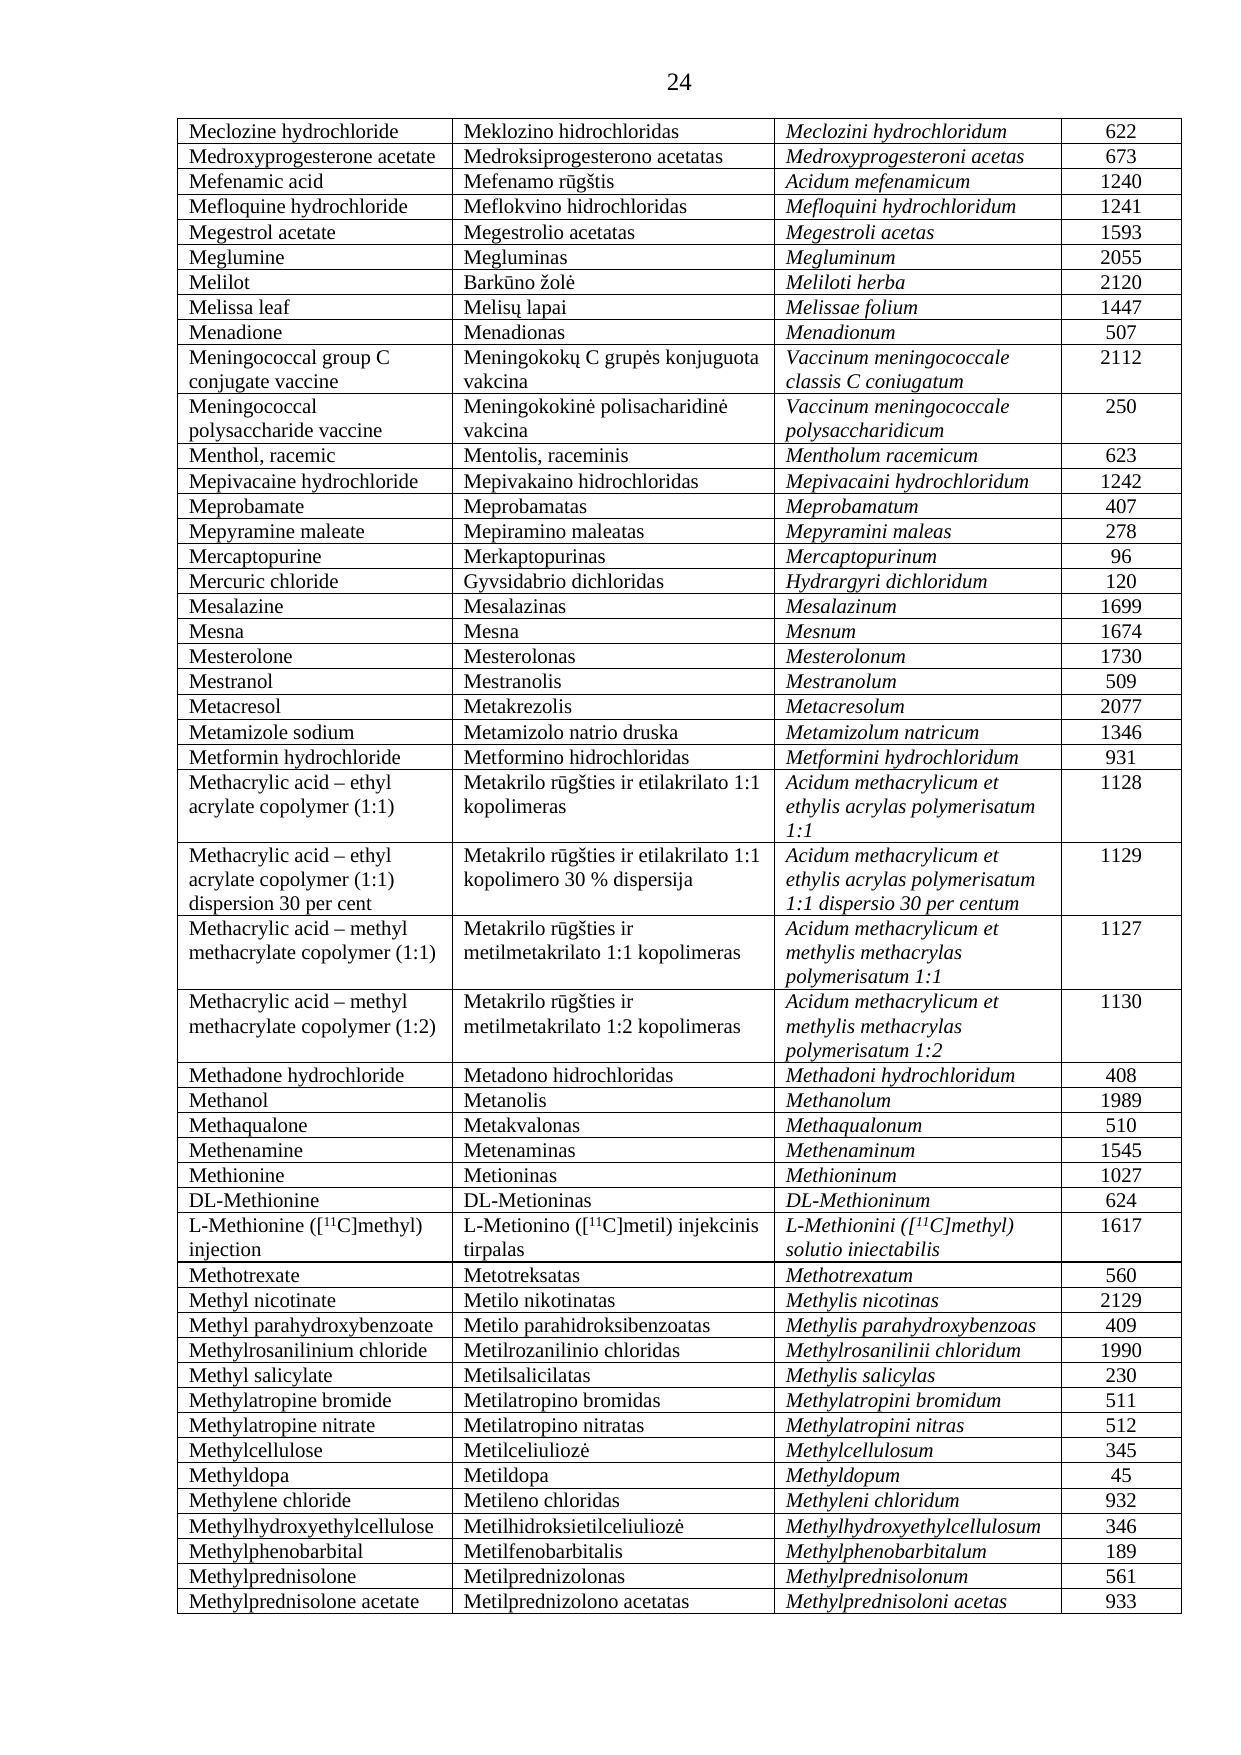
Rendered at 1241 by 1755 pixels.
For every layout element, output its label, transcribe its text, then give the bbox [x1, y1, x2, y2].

table_cell Metakrilo rūgšties ir etilakrilato 1:1 kopolimero 30 % dispersija [453, 843, 774, 915]
table_cell Mesterolone [178, 644, 452, 668]
table_cell 510 [1062, 1113, 1181, 1137]
table_cell Metilfenobarbitalis [453, 1539, 774, 1563]
table_cell Menadionas [453, 320, 774, 344]
table_cell 1617 [1062, 1213, 1181, 1261]
table_cell DL-Metioninas [453, 1188, 774, 1212]
table_cell 1674 [1062, 619, 1181, 643]
table_cell 278 [1062, 519, 1181, 543]
table_cell Metformini hydrochloridum [775, 745, 1061, 769]
table_cell Methotrexate [178, 1263, 452, 1287]
table_cell Gyvsidabrio dichloridas [453, 569, 774, 593]
table_cell Menadionum [775, 320, 1061, 344]
table_cell 1129 [1062, 843, 1181, 915]
table_cell Acidum mefenamicum [775, 169, 1061, 193]
table_cell Methylprednisolonum [775, 1564, 1061, 1588]
table_cell 1730 [1062, 644, 1181, 668]
table_cell Meclozini hydrochloridum [775, 119, 1061, 143]
table_cell 560 [1062, 1263, 1181, 1287]
table_cell 189 [1062, 1539, 1181, 1563]
table_cell Metformin hydrochloride [178, 745, 452, 769]
table_cell Metilatropino bromidas [453, 1388, 774, 1412]
table_cell 509 [1062, 669, 1181, 693]
table_cell Mentolis, raceminis [453, 444, 774, 467]
table_cell 230 [1062, 1363, 1181, 1387]
table_cell Methylcellulose [178, 1438, 452, 1462]
table_cell Methacrylic acid – methyl methacrylate copolymer (1:2) [178, 990, 452, 1062]
table_cell 561 [1062, 1564, 1181, 1588]
table_cell Meningokokų C grupės konjuguota vakcina [453, 345, 774, 393]
table_cell Megluminum [775, 245, 1061, 269]
table_cell Mercaptopurine [178, 544, 452, 568]
table_cell Mesterolonas [453, 644, 774, 668]
table_cell Methylhydroxyethylcellulose [178, 1514, 452, 1538]
table_cell Metilprednizolono acetatas [453, 1589, 774, 1613]
table_cell 623 [1062, 444, 1181, 467]
table_cell 933 [1062, 1589, 1181, 1613]
table_cell Megestrol acetate [178, 220, 452, 244]
table_cell 1699 [1062, 594, 1181, 618]
table_cell Acidum methacrylicum et methylis methacrylas polymerisatum 1:1 [775, 916, 1061, 988]
table_cell 1127 [1062, 916, 1181, 988]
table_cell Melissa leaf [178, 295, 452, 319]
table_cell Megestroli acetas [775, 220, 1061, 244]
table_cell Meprobamatas [453, 494, 774, 518]
table_cell Mestranolis [453, 669, 774, 693]
table_cell Medroksiprogesterono acetatas [453, 144, 774, 168]
table_cell Metamizolum natricum [775, 720, 1061, 744]
table_cell Menadione [178, 320, 452, 344]
table_cell Mepyramini maleas [775, 519, 1061, 543]
table_cell Mesnum [775, 619, 1061, 643]
table_cell Metacresolum [775, 695, 1061, 718]
table_cell 345 [1062, 1438, 1181, 1462]
table_cell 346 [1062, 1514, 1181, 1538]
table_cell Medroxyprogesterone acetate [178, 144, 452, 168]
table_cell 408 [1062, 1063, 1181, 1087]
table_cell 2077 [1062, 695, 1181, 718]
table_cell 673 [1062, 144, 1181, 168]
table_cell Acidum methacrylicum et methylis methacrylas polymerisatum 1:2 [775, 990, 1061, 1062]
table_cell Methyleni chloridum [775, 1489, 1061, 1512]
table_cell Metotreksatas [453, 1263, 774, 1287]
table_cell Methyldopum [775, 1463, 1061, 1487]
table_cell Melissae folium [775, 295, 1061, 319]
table_cell Meprobamate [178, 494, 452, 518]
table_cell Methyl salicylate [178, 1363, 452, 1387]
table_cell 1545 [1062, 1138, 1181, 1162]
table_cell 1027 [1062, 1163, 1181, 1187]
table_cell 932 [1062, 1489, 1181, 1512]
table_cell Metformino hidrochloridas [453, 745, 774, 769]
table_cell Methylcellulosum [775, 1438, 1061, 1462]
table_cell Methacrylic acid – methyl methacrylate copolymer (1:1) [178, 916, 452, 988]
table_cell Metilatropino nitratas [453, 1413, 774, 1437]
table_cell Metilo parahidroksibenzoatas [453, 1313, 774, 1337]
table_cell Mesalazinum [775, 594, 1061, 618]
table_cell Methanol [178, 1088, 452, 1112]
table_cell 120 [1062, 569, 1181, 593]
table_cell Metilceliuliozė [453, 1438, 774, 1462]
table_cell Methylprednisolone [178, 1564, 452, 1588]
table_cell Metildopa [453, 1463, 774, 1487]
table_cell 2129 [1062, 1288, 1181, 1312]
table_cell Meclozine hydrochloride [178, 119, 452, 143]
table_cell Methylphenobarbitalum [775, 1539, 1061, 1563]
table_cell 512 [1062, 1413, 1181, 1437]
table_cell Megestrolio acetatas [453, 220, 774, 244]
table_cell Metilrozanilinio chloridas [453, 1338, 774, 1362]
table_cell Metakrezolis [453, 695, 774, 718]
table_cell Methylhydroxyethylcellulosum [775, 1514, 1061, 1538]
table_cell Mepyramine maleate [178, 519, 452, 543]
table_cell 624 [1062, 1188, 1181, 1212]
table_cell Mercuric chloride [178, 569, 452, 593]
table_cell 2112 [1062, 345, 1181, 393]
table_cell Metamizole sodium [178, 720, 452, 744]
table_cell 1128 [1062, 770, 1181, 842]
table_cell Meprobamatum [775, 494, 1061, 518]
table_cell Mefenamic acid [178, 169, 452, 193]
table_cell Barkūno žolė [453, 270, 774, 294]
table_cell Meningococcal polysaccharide vaccine [178, 394, 452, 442]
table_cell L-Methionine ([11C]methyl) injection [178, 1213, 452, 1261]
table_cell 1447 [1062, 295, 1181, 319]
table_cell Methylatropine nitrate [178, 1413, 452, 1437]
table_cell Methylprednisolone acetate [178, 1589, 452, 1613]
table_cell Meliloti herba [775, 270, 1061, 294]
table_cell Methaqualonum [775, 1113, 1061, 1137]
table_cell Vaccinum meningococcale classis C coniugatum [775, 345, 1061, 393]
table_cell Methacrylic acid – ethyl acrylate copolymer (1:1) dispersion 30 per cent [178, 843, 452, 915]
table_cell Metilprednizolonas [453, 1564, 774, 1588]
table_cell 1989 [1062, 1088, 1181, 1112]
table_cell 1346 [1062, 720, 1181, 744]
table_cell Mestranol [178, 669, 452, 693]
table_cell Methionine [178, 1163, 452, 1187]
table_cell Metakrilo rūgšties ir etilakrilato 1:1 kopolimeras [453, 770, 774, 842]
table_cell Mesalazine [178, 594, 452, 618]
table_cell 1593 [1062, 220, 1181, 244]
table_cell Mentholum racemicum [775, 444, 1061, 467]
table_cell Methenamine [178, 1138, 452, 1162]
table_cell 1242 [1062, 469, 1181, 493]
table_cell Metilo nikotinatas [453, 1288, 774, 1312]
table_cell Mepiramino maleatas [453, 519, 774, 543]
table_cell Mepivacaini hydrochloridum [775, 469, 1061, 493]
table_cell Metioninas [453, 1163, 774, 1187]
table_cell Medroxyprogesteroni acetas [775, 144, 1061, 168]
table_cell DL-Methionine [178, 1188, 452, 1212]
table_cell Methylphenobarbital [178, 1539, 452, 1563]
table_cell Methylis nicotinas [775, 1288, 1061, 1312]
table_cell Hydrargyri dichloridum [775, 569, 1061, 593]
table_cell Metamizolo natrio druska [453, 720, 774, 744]
table_cell L-Methionini ([11C]methyl) solutio iniectabilis [775, 1213, 1061, 1261]
table_cell Meklozino hidrochloridas [453, 119, 774, 143]
table_cell 407 [1062, 494, 1181, 518]
table_cell Acidum methacrylicum et ethylis acrylas polymerisatum 1:1 dispersio 30 per centum [775, 843, 1061, 915]
table_cell L-Metionino ([11C]metil) injekcinis tirpalas [453, 1213, 774, 1261]
table_cell Methyl parahydroxybenzoate [178, 1313, 452, 1337]
table_cell Methylis salicylas [775, 1363, 1061, 1387]
table_cell Menthol, racemic [178, 444, 452, 467]
table_cell Acidum methacrylicum et ethylis acrylas polymerisatum 1:1 [775, 770, 1061, 842]
table_cell Metilhidroksietilceliuliozė [453, 1514, 774, 1538]
table_cell 1241 [1062, 195, 1181, 218]
table_cell Methylatropini bromidum [775, 1388, 1061, 1412]
table_cell 2055 [1062, 245, 1181, 269]
table_cell Methylatropini nitras [775, 1413, 1061, 1437]
table_cell Methotrexatum [775, 1263, 1061, 1287]
table_cell Methioninum [775, 1163, 1061, 1187]
table_cell Mepivakaino hidrochloridas [453, 469, 774, 493]
table_cell Methylprednisoloni acetas [775, 1589, 1061, 1613]
table_cell Meningokokinė polisacharidinė vakcina [453, 394, 774, 442]
table_cell Metakrilo rūgšties ir metilmetakrilato 1:1 kopolimeras [453, 916, 774, 988]
table_cell Mestranolum [775, 669, 1061, 693]
table_cell Methadoni hydrochloridum [775, 1063, 1061, 1087]
table_cell 511 [1062, 1388, 1181, 1412]
table_cell 96 [1062, 544, 1181, 568]
table_cell Methenaminum [775, 1138, 1061, 1162]
table_cell Metakvalonas [453, 1113, 774, 1137]
table_cell Metanolis [453, 1088, 774, 1112]
table_cell 1240 [1062, 169, 1181, 193]
table_cell 1130 [1062, 990, 1181, 1062]
table_cell Methacrylic acid – ethyl acrylate copolymer (1:1) [178, 770, 452, 842]
table_cell Mesna [453, 619, 774, 643]
table_cell Mesalazinas [453, 594, 774, 618]
table_cell Mesterolonum [775, 644, 1061, 668]
table_cell 250 [1062, 394, 1181, 442]
table_cell Metilsalicilatas [453, 1363, 774, 1387]
table_cell 2120 [1062, 270, 1181, 294]
table_cell Meglumine [178, 245, 452, 269]
table_cell Methyl nicotinate [178, 1288, 452, 1312]
table_cell Methylis parahydroxybenzoas [775, 1313, 1061, 1337]
table_cell Mefloquine hydrochloride [178, 195, 452, 218]
table_cell Methylrosanilinium chloride [178, 1338, 452, 1362]
table_cell 507 [1062, 320, 1181, 344]
table_cell Melilot [178, 270, 452, 294]
table_cell Metacresol [178, 695, 452, 718]
table_cell Megluminas [453, 245, 774, 269]
table_cell Meningococcal group C conjugate vaccine [178, 345, 452, 393]
table_cell Methylene chloride [178, 1489, 452, 1512]
table_cell 409 [1062, 1313, 1181, 1337]
table_cell Methylrosanilinii chloridum [775, 1338, 1061, 1362]
table_cell Merkaptopurinas [453, 544, 774, 568]
table_cell Methyldopa [178, 1463, 452, 1487]
table_cell Melisų lapai [453, 295, 774, 319]
table_cell 1990 [1062, 1338, 1181, 1362]
table_cell Methanolum [775, 1088, 1061, 1112]
table_cell 45 [1062, 1463, 1181, 1487]
table_cell Methaqualone [178, 1113, 452, 1137]
table_cell Meflokvino hidrochloridas [453, 195, 774, 218]
table_cell Mefenamo rūgštis [453, 169, 774, 193]
table_cell 622 [1062, 119, 1181, 143]
table_cell Mesna [178, 619, 452, 643]
table_cell Methadone hydrochloride [178, 1063, 452, 1087]
table_cell Mercaptopurinum [775, 544, 1061, 568]
table_cell Metakrilo rūgšties ir metilmetakrilato 1:2 kopolimeras [453, 990, 774, 1062]
table_cell Metadono hidrochloridas [453, 1063, 774, 1087]
table_cell 931 [1062, 745, 1181, 769]
table_cell Methylatropine bromide [178, 1388, 452, 1412]
table_cell DL-Methioninum [775, 1188, 1061, 1212]
table_cell Mepivacaine hydrochloride [178, 469, 452, 493]
table_cell Vaccinum meningococcale polysaccharidicum [775, 394, 1061, 442]
table_cell Mefloquini hydrochloridum [775, 195, 1061, 218]
table_cell Metileno chloridas [453, 1489, 774, 1512]
table_cell Metenaminas [453, 1138, 774, 1162]
